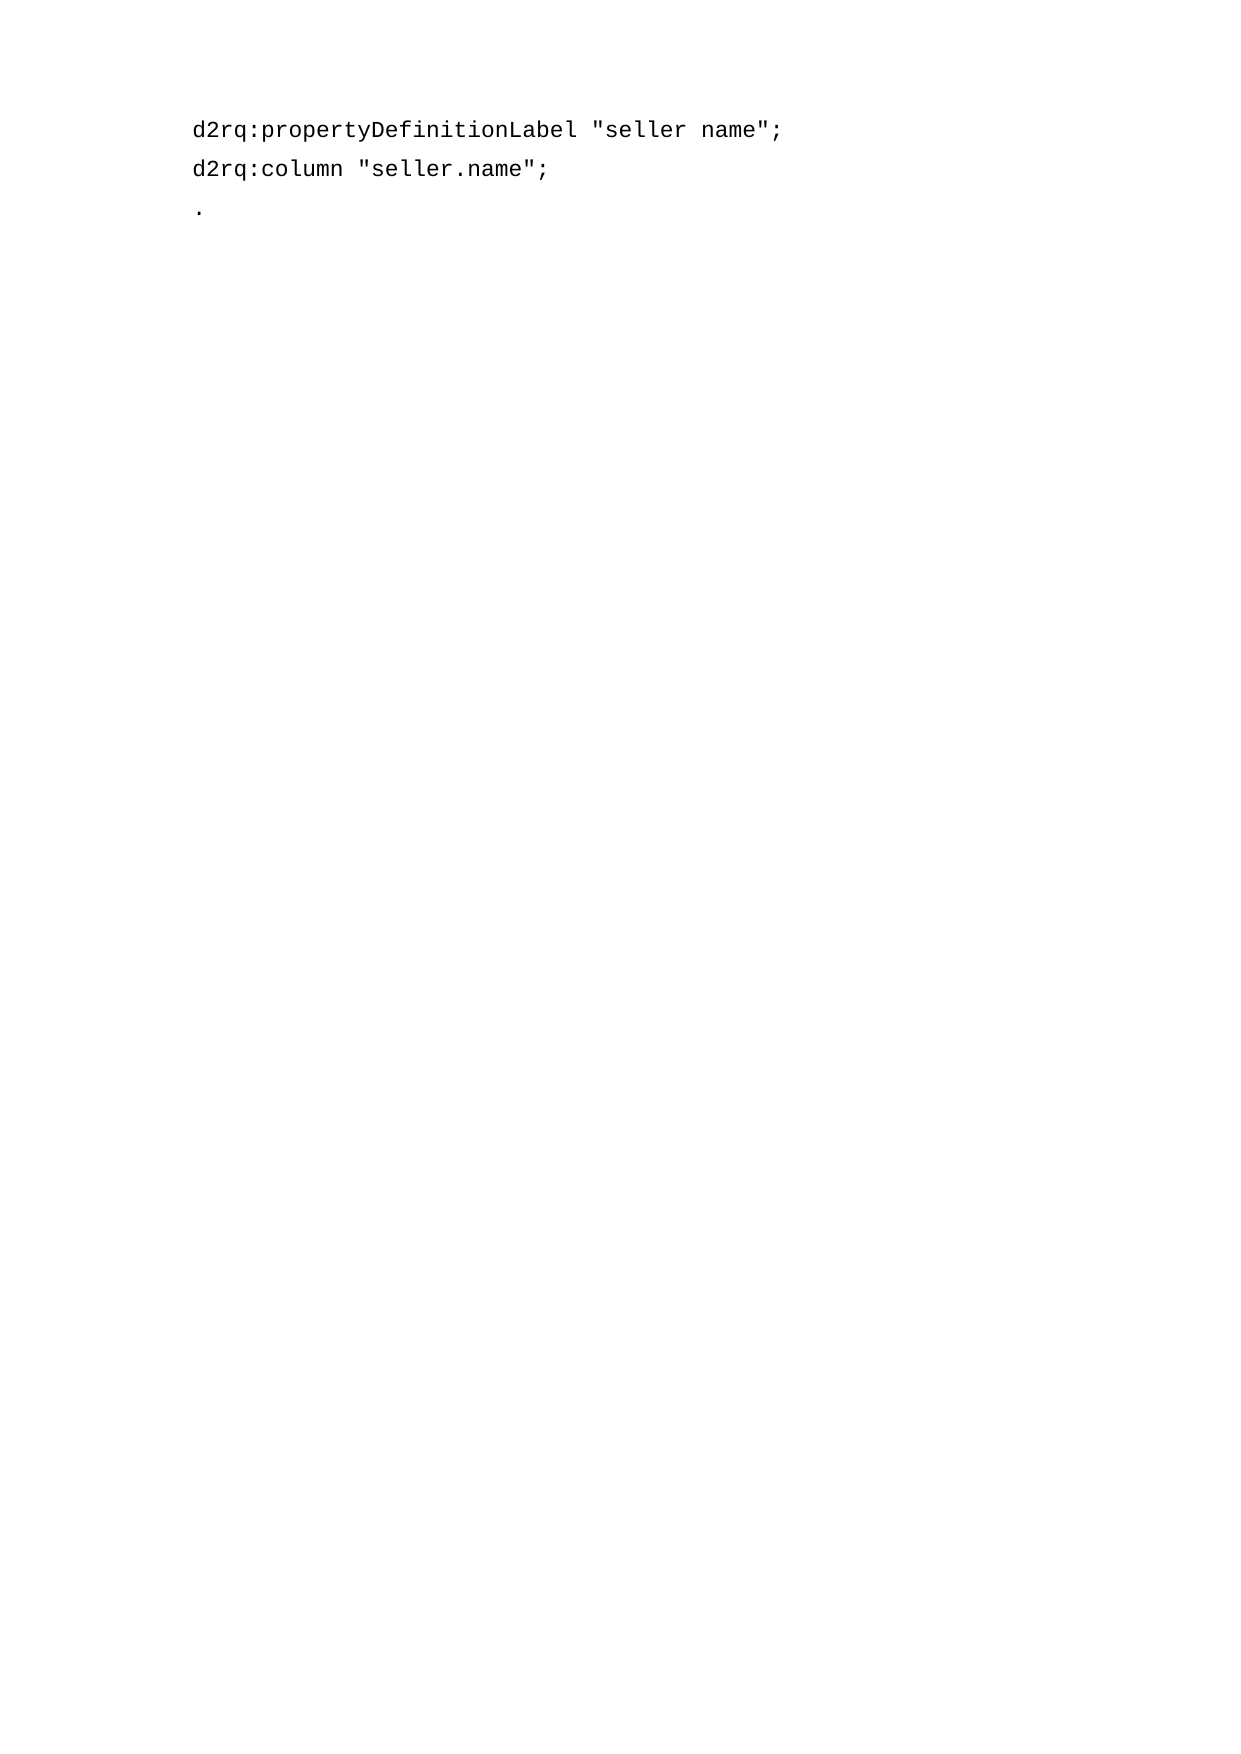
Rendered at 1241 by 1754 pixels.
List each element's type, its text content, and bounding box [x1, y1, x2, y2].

text . [118, 196, 1122, 222]
text d2rq:propertyDefinitionLabel "seller name"; [118, 118, 1122, 144]
text d2rq:column "seller.name"; [118, 157, 1122, 183]
